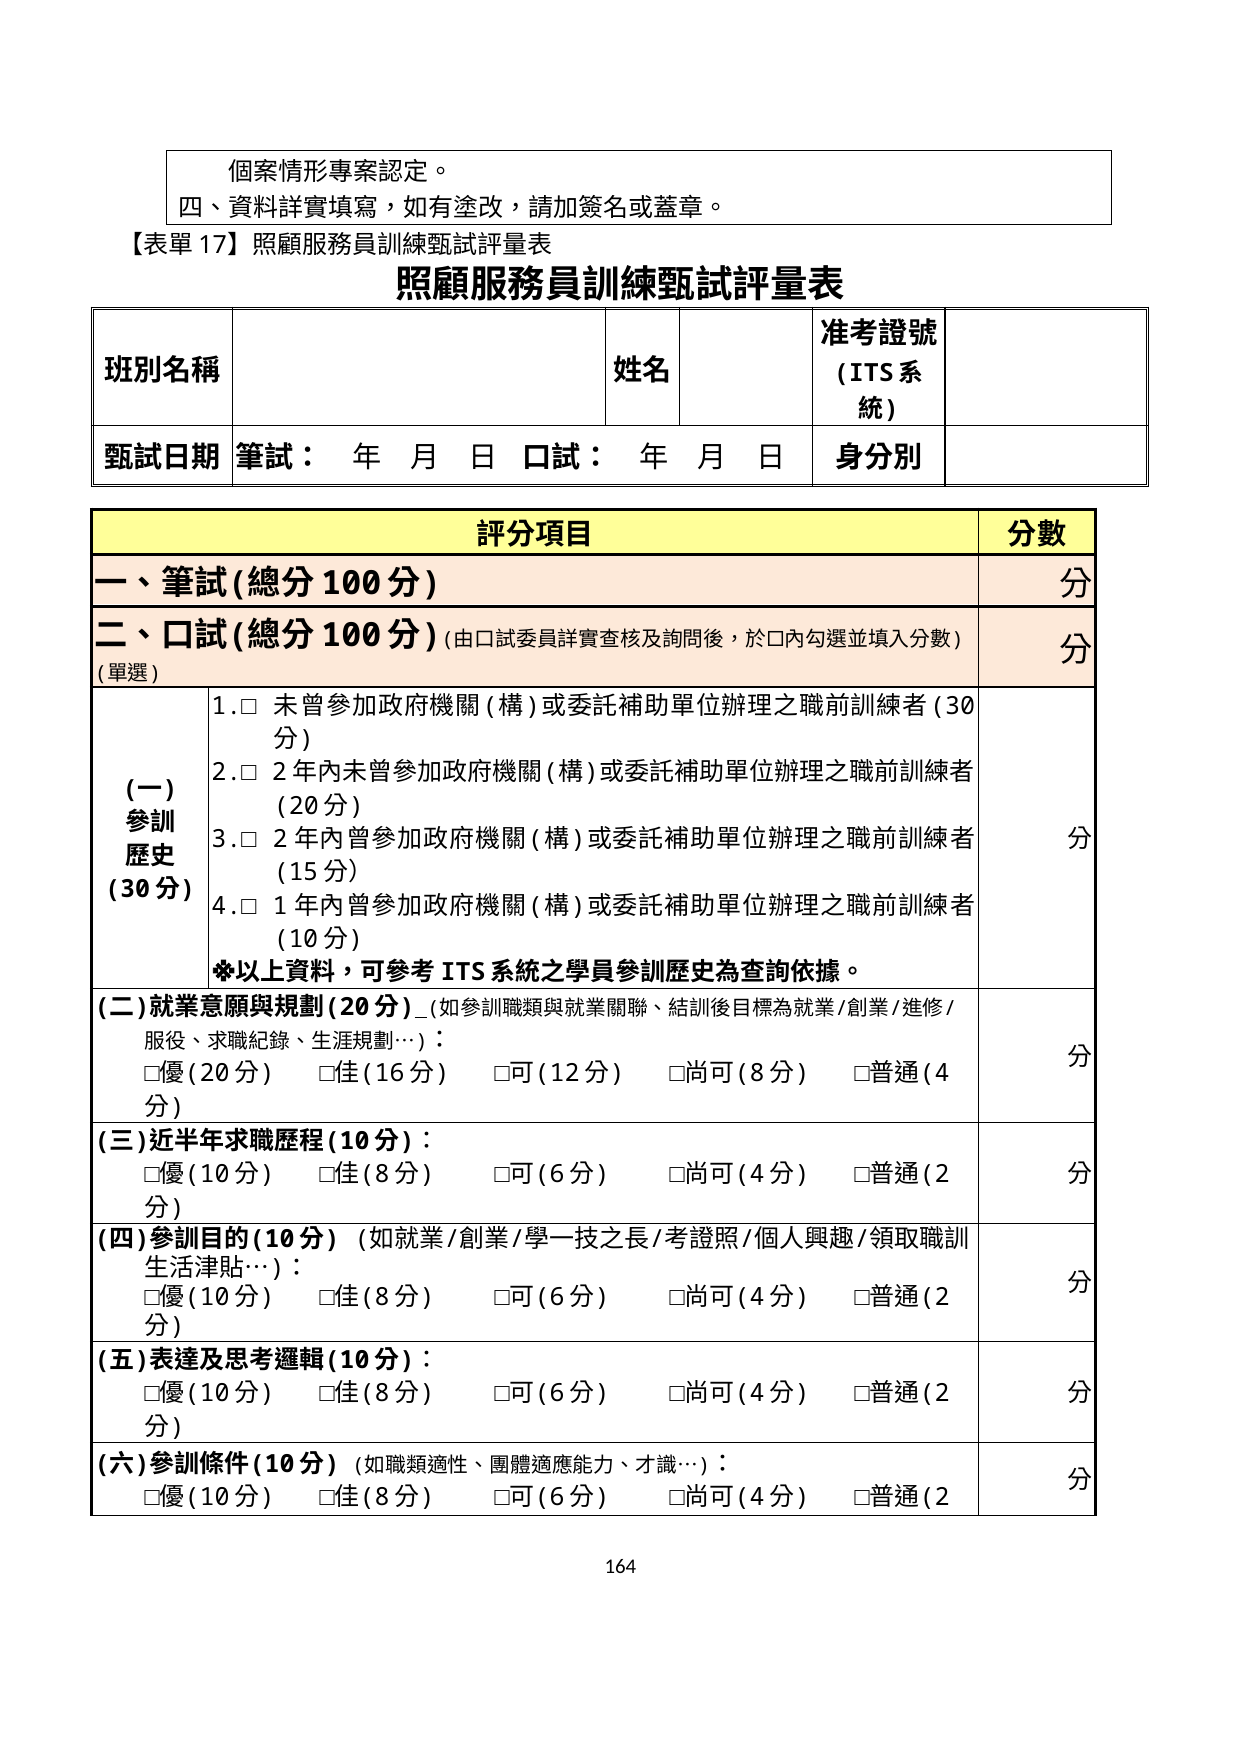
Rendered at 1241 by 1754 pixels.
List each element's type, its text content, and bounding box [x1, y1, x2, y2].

table_cell (三)近半年求職歷程(10分)： □優(10分) □佳(8分) □可(6分) □尚可(4分) □普通(2分) [93, 1123, 978, 1223]
table_cell 分 [979, 989, 1094, 1122]
table_cell 1.□ 未曾參加政府機關(構)或委託補助單位辦理之職前訓練者(30分) 2.□ 2年內未曾參加政府機關(構)或委託補助單位辦理之職前訓練者(20分) 3.□ 2年內曾參加政府機關(構)或委託補助單位辦理之職前訓練者(15分） 4.□ 1年內曾參加政府機關(構)或委託補助單位辦理之職前訓練者(10分) 以上資料，可參考ITS系統之學員參訓歷史為查詢依據。 [209, 688, 978, 987]
table_cell 二、口試(總分100分)(由口試委員詳實查核及詢問後，於內勾選並填入分數)(單選) [93, 608, 978, 686]
table_cell 口試： 年 月 日 [502, 426, 812, 484]
text 照顧服務員訓練甄試評量表 [118, 261, 1122, 307]
table_header [233, 310, 605, 424]
table_cell 分 [979, 1224, 1094, 1341]
table_cell 分 [979, 608, 1094, 686]
table_cell (二)就業意願與規劃(20分) (如參訓職類與就業關聯、結訓後目標為就業/創業/進修/服役、求職紀錄、生涯規劃…)： □優(20分) □佳(16分) □可(12分) □尚可(8分) □普通(4分) [93, 989, 978, 1122]
table_header 姓名 [606, 310, 679, 424]
table_cell 身分別 [813, 426, 944, 484]
table_header 班別名稱 [94, 310, 232, 424]
table_header [946, 310, 1146, 424]
table_header 分數 [979, 511, 1094, 553]
table_cell (一) 參訓 歷史 (30分) [93, 688, 208, 987]
table_cell 分 [979, 1443, 1094, 1515]
table_cell 分 [979, 1342, 1094, 1442]
table_header 評分項目 [93, 511, 978, 553]
table_cell (五)表達及思考邏輯(10分)： □優(10分) □佳(8分) □可(6分) □尚可(4分) □普通(2分) [93, 1342, 978, 1442]
table_cell 分 [979, 556, 1094, 604]
table_cell 筆試： 年 月 日 [233, 426, 502, 484]
table_cell 分 [979, 688, 1094, 987]
table_cell 甄試日期 [94, 426, 232, 484]
table_cell [946, 426, 1146, 484]
table_cell 分 [979, 1123, 1094, 1223]
table_header 准考證號 (ITS系統) [813, 310, 944, 424]
table_header [680, 310, 812, 424]
subtitle 【表單17】照顧服務員訓練甄試評量表 [118, 224, 1122, 261]
table_cell 一、筆試(總分100分) [93, 556, 978, 604]
table_header 個案情形專案認定。 四、資料詳實填寫，如有塗改，請加簽名或蓋章。 [167, 151, 1111, 223]
table_cell (六)參訓條件(10分) (如職類適性、團體適應能力、才識…)： □優(10分) □佳(8分) □可(6分) □尚可(4分) □普通(2 [93, 1443, 978, 1515]
table_cell (四)參訓目的(10分) (如就業/創業/學一技之長/考證照/個人興趣/領取職訓生活津貼…)： □優(10分) □佳(8分) □可(6分) □尚可(4分) □普通(2分) [93, 1224, 978, 1341]
